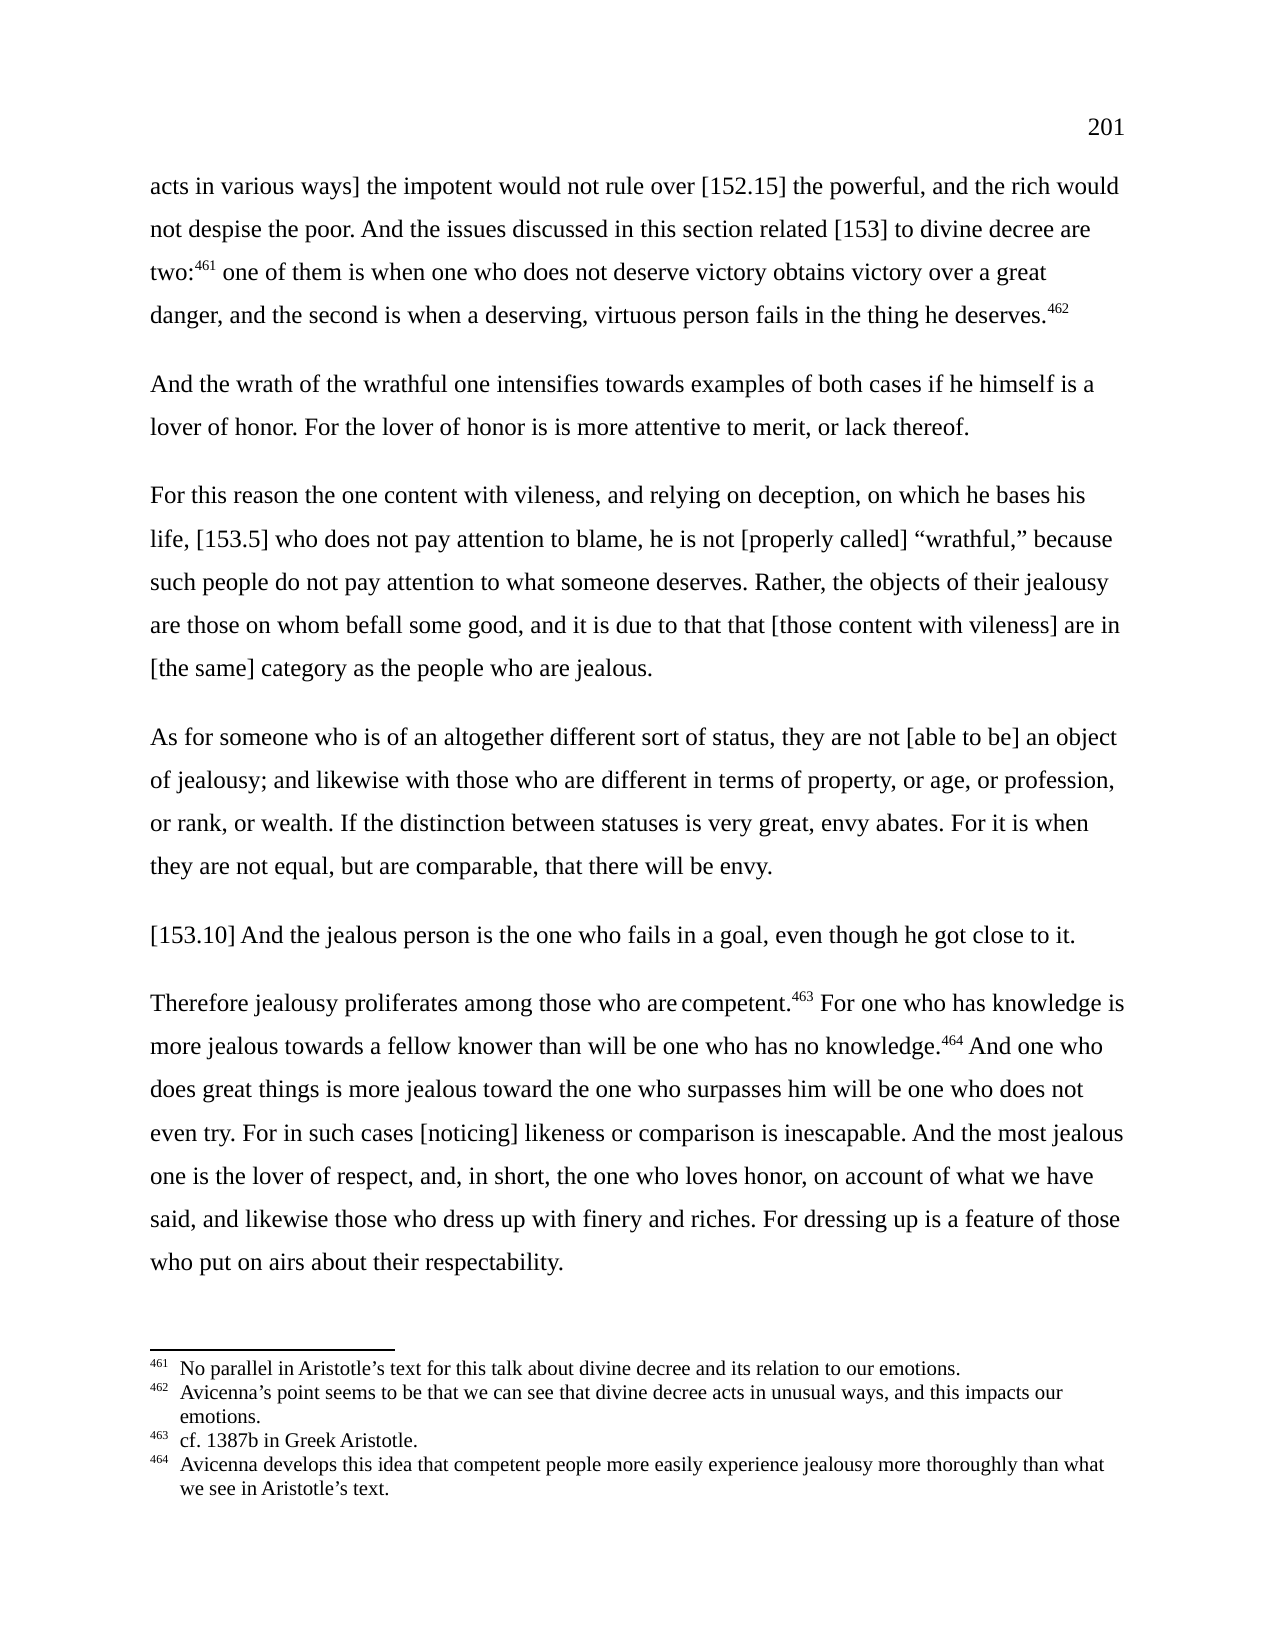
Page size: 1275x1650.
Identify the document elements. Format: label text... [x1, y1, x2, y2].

text [153.10] And the jealous person is the one who fails in a goal, even though he got close to it. [150, 920, 1125, 948]
text Therefore jealousy proliferates among those who are competent. For one who has knowledge is more jealous towards a fellow knower than will be one who has no knowledge. And one who does great things is more jealous toward the one who surpasses him will be one who does not even try. For in such cases [noticing] likeness or comparison is inescapable. And the most jealous one is the lover of respect, and, in short, the one who loves honor, on account of what we have said, and likewise those who dress up with finery and riches. For dressing up is a feature of those who put on airs about their respectability. [150, 988, 1125, 1276]
text cf. 1387b in Greek Aristotle. [150, 1428, 1125, 1452]
text No parallel in Aristotle’s text for this talk about divine decree and its relation to our emotions. [150, 1356, 1125, 1380]
text Avicenna’s point seems to be that we can see that divine decree acts in unusual ways, and this impacts our emotions. [150, 1380, 1125, 1428]
text Avicenna develops this idea that competent people more easily experience jealousy more thoroughly than what we see in Aristotle’s text. [150, 1452, 1125, 1500]
text For this reason the one content with vileness, and relying on deception, on which he bases his life, [153.5] who does not pay attention to blame, he is not [properly called] “wrathful,” because such people do not pay attention to what someone deserves. Rather, the objects of their jealousy are those on whom befall some good, and it is due to that that [those content with vileness] are in [the same] category as the people who are jealous. [150, 481, 1125, 682]
text acts in various ways] the impotent would not rule over [152.15] the powerful, and the rich would not despise the poor. And the issues discussed in this section related [153] to divine decree are two: one of them is when one who does not deserve victory obtains victory over a great danger, and the second is when a deserving, virtuous person fails in the thing he deserves. [150, 171, 1125, 329]
text And the wrath of the wrathful one intensifies towards examples of both cases if he himself is a lover of honor. For the lover of honor is is more attentive to merit, or lack thereof. [150, 369, 1125, 441]
text As for someone who is of an altogether different sort of status, they are not [able to be] an object of jealousy; and likewise with those who are different in terms of property, or age, or profession, or rank, or wealth. If the distinction between statuses is very great, envy abates. For it is when they are not equal, but are comparable, that there will be envy. [150, 722, 1125, 880]
